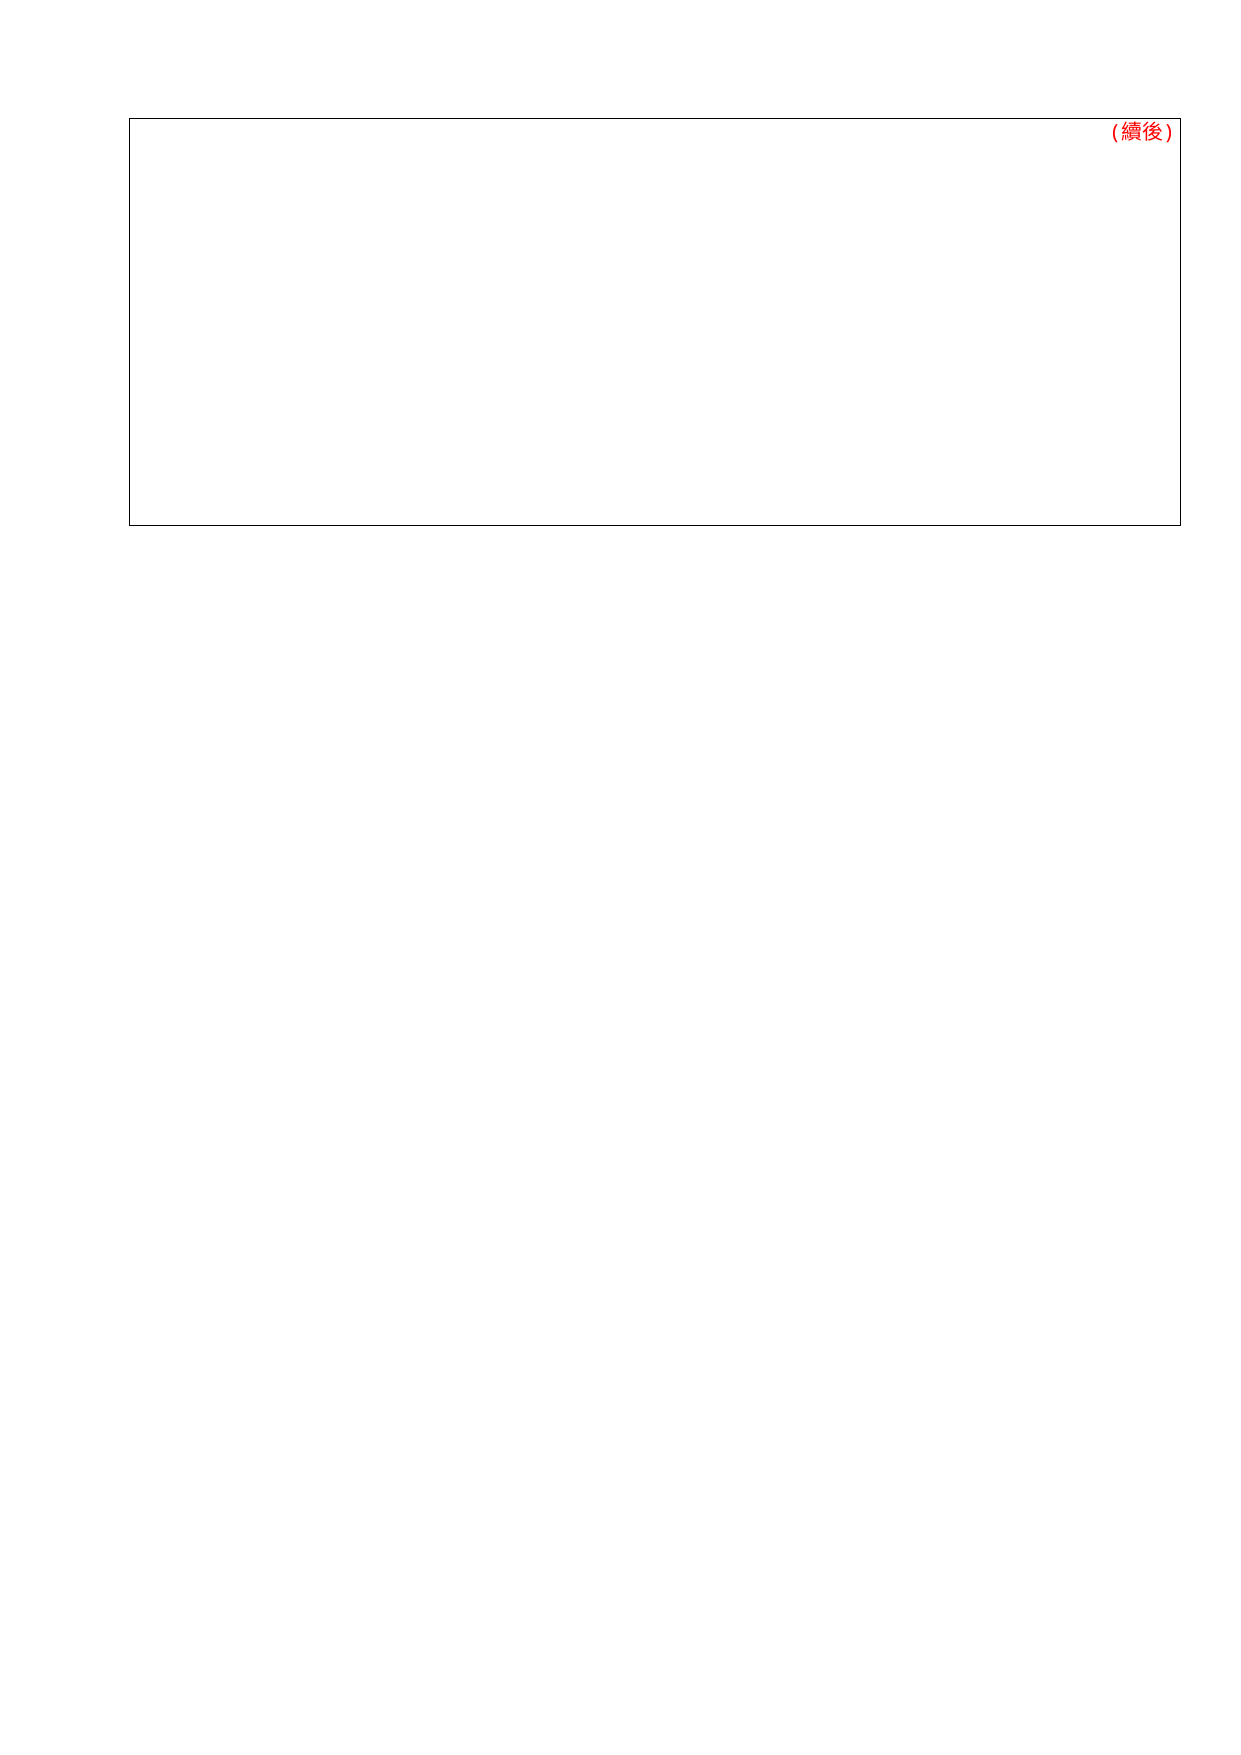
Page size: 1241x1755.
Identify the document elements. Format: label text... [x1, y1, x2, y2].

table_cell (續後) [130, 119, 1180, 525]
